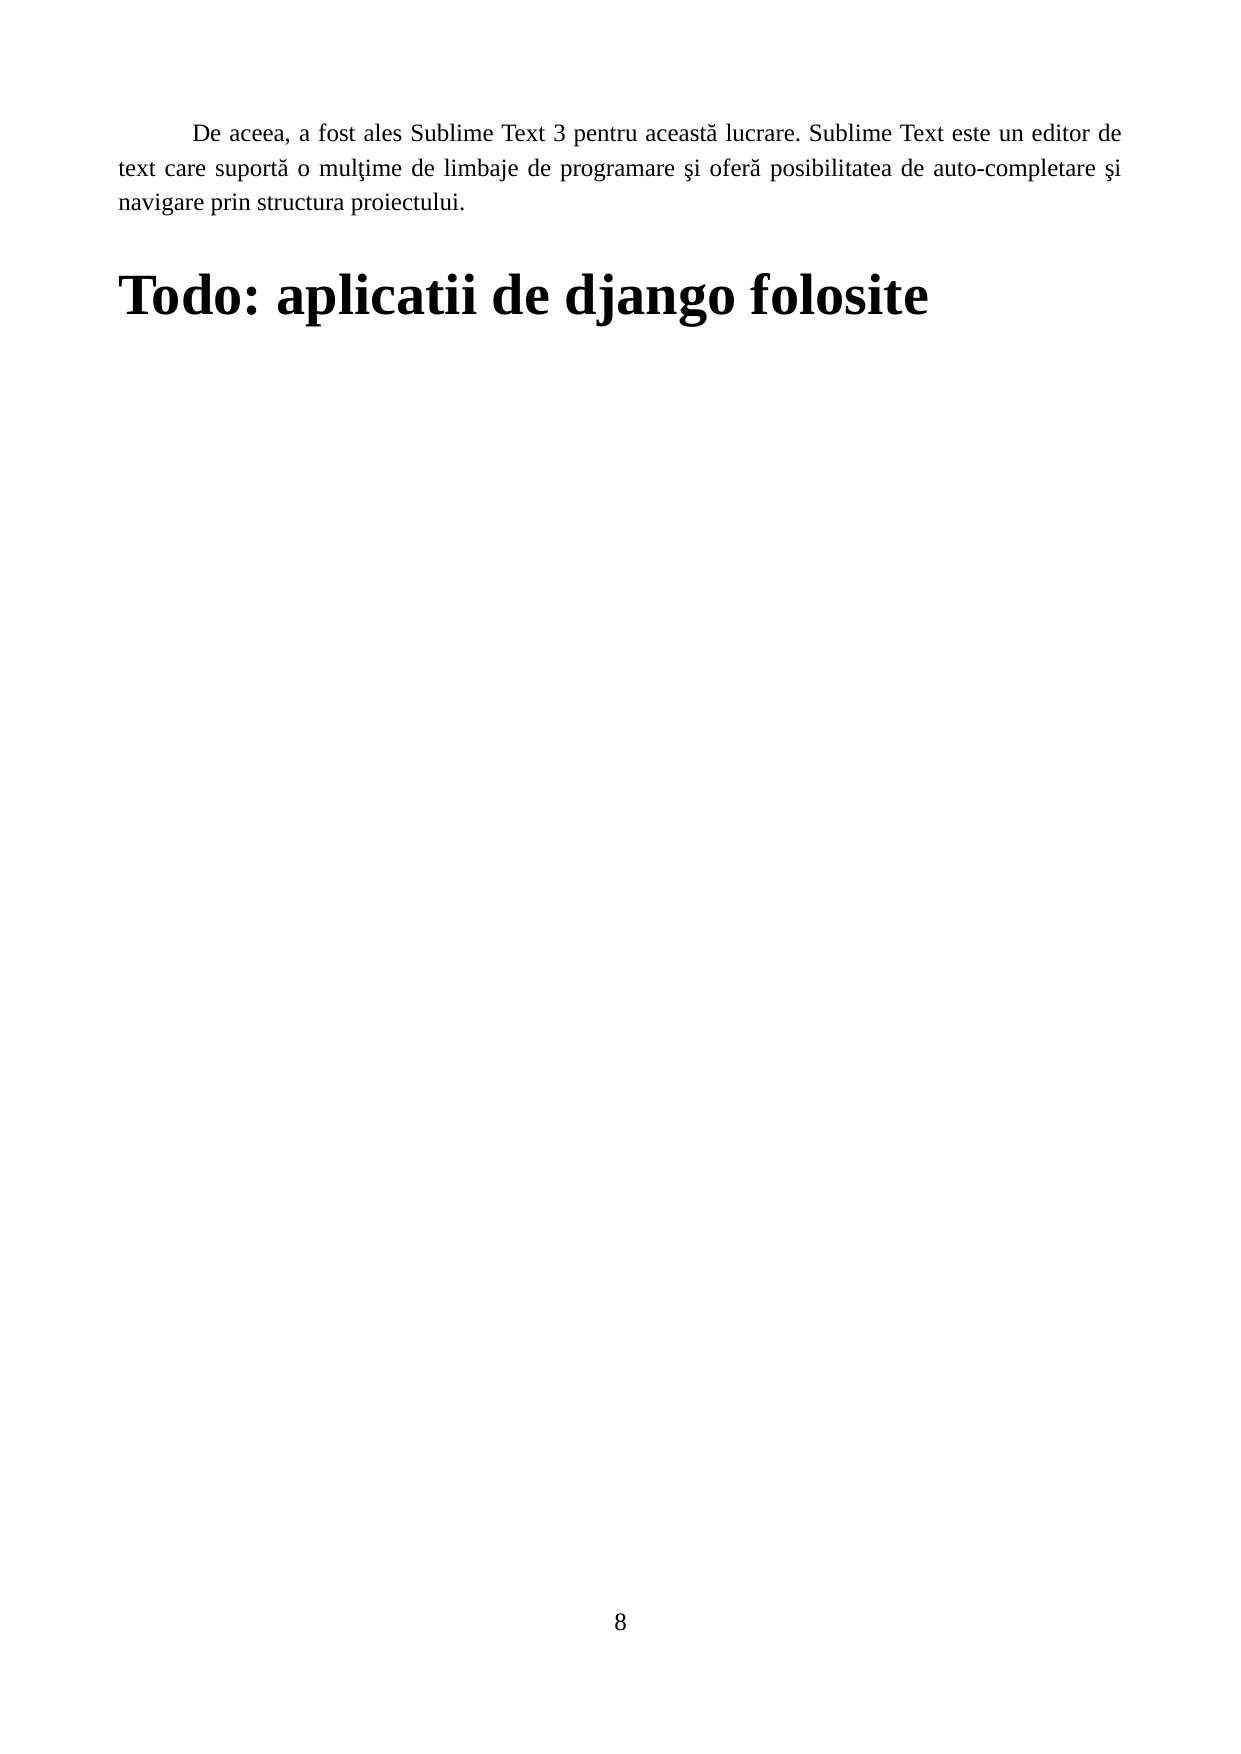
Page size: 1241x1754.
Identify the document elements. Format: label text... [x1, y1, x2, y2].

subtitle Todo: aplicatii de django folosite [118, 260, 1122, 327]
text De aceea, a fost ales Sublime Text 3 pentru această lucrare. Sublime Text este un editor de text care suportă o mulţime de limbaje de programare şi oferă posibilitatea de auto-completare şi navigare prin structura proiectului. [118, 118, 1122, 216]
